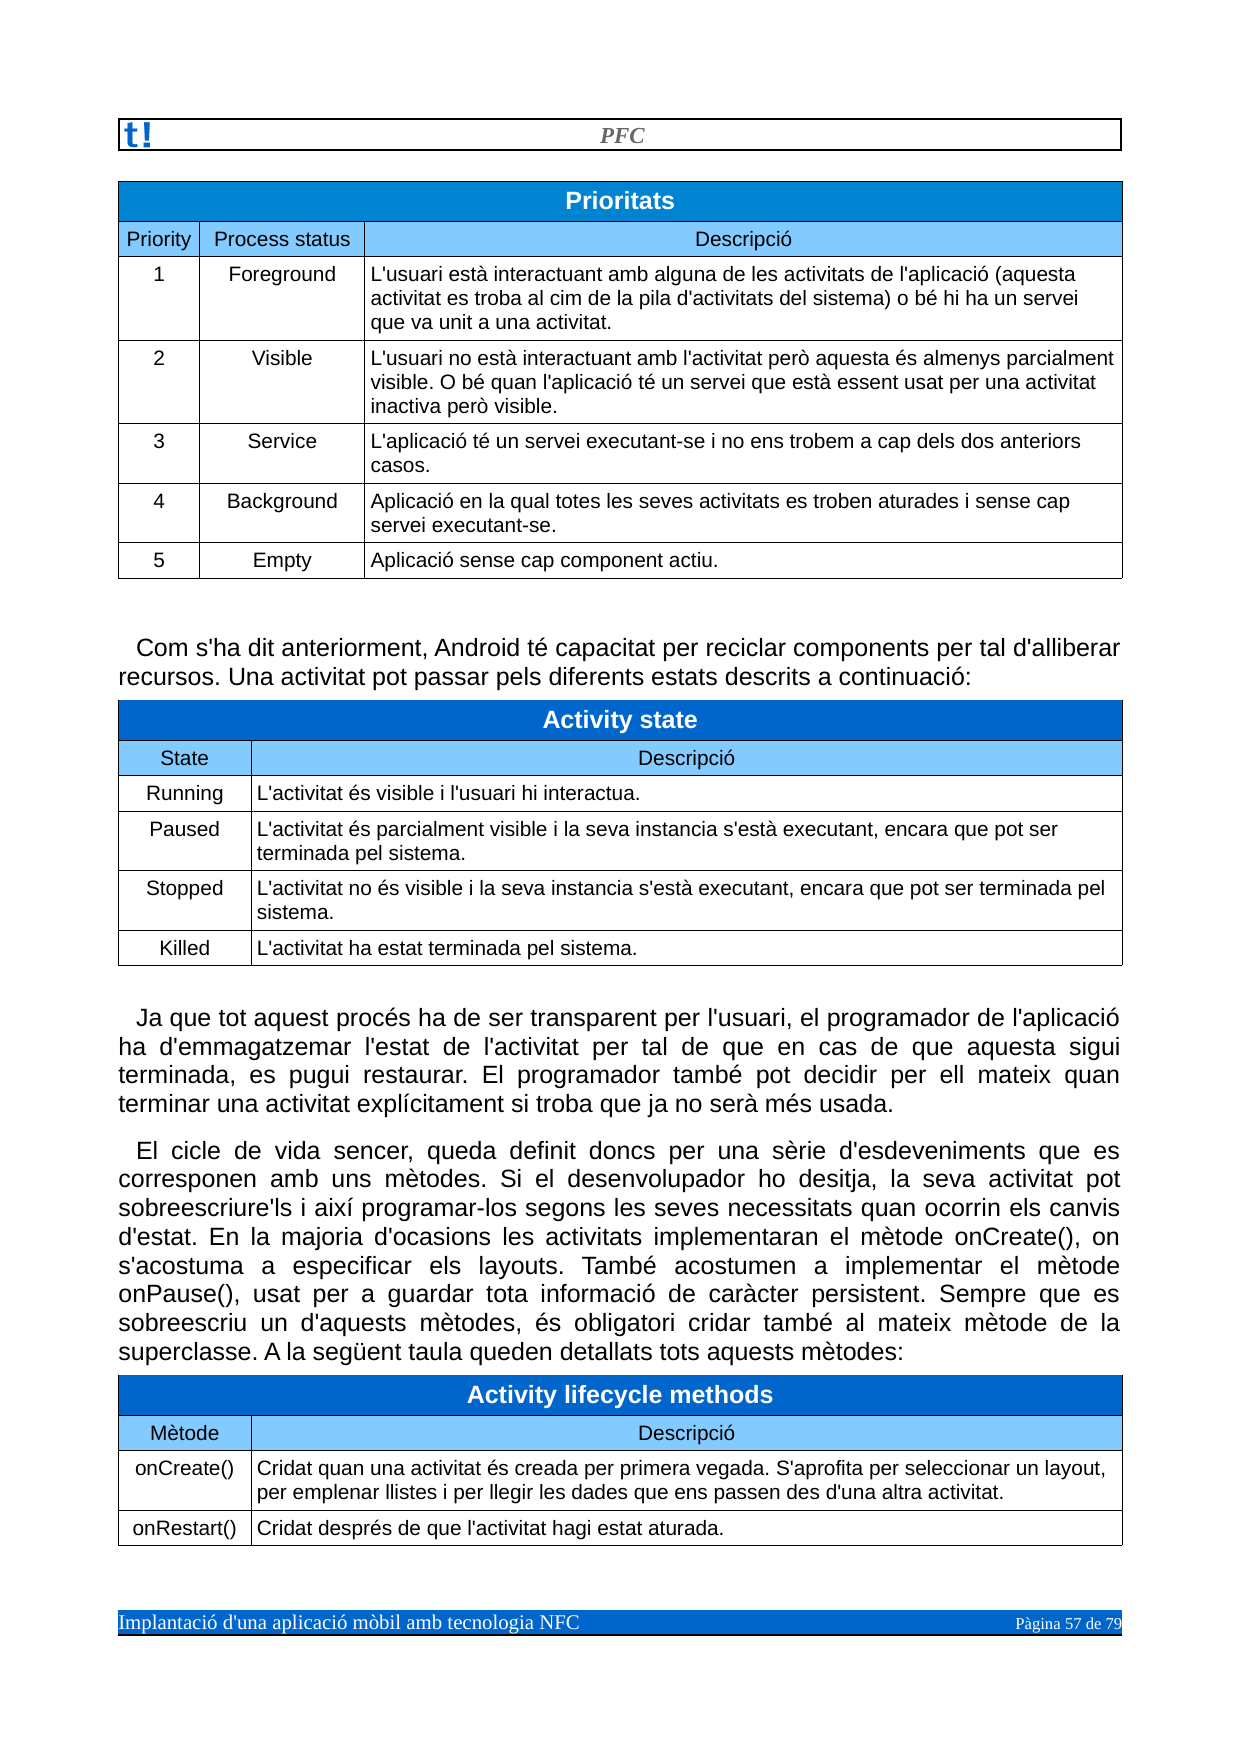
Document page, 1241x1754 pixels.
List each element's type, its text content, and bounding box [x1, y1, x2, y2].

table_cell L'activitat és visible i l'usuari hi interactua. [252, 776, 1122, 811]
table_cell Paused [119, 812, 251, 870]
table_cell Killed [119, 931, 251, 965]
table_cell Aplicació en la qual totes les seves activitats es troben aturades i sense cap servei executant-se. [365, 484, 1122, 542]
table_cell Empty [200, 543, 364, 578]
table_cell Background [200, 484, 364, 542]
table_cell Descripció [252, 741, 1122, 775]
table_cell L'aplicació té un servei executant-se i no ens trobem a cap dels dos anteriors casos. [365, 424, 1122, 483]
table_cell onRestart() [119, 1511, 251, 1545]
table_cell State [119, 741, 251, 775]
table_cell Descripció [252, 1416, 1122, 1450]
table_header Activity state [119, 700, 1122, 740]
table_cell Cridat després de que l'activitat hagi estat aturada. [252, 1511, 1122, 1545]
text Com s'ha dit anteriorment, Android té capacitat per reciclar components per tal d'alliberar recursos. Una activitat pot passar pels diferents estats descrits a continuació: [118, 633, 1122, 691]
table_cell 1 [119, 257, 199, 340]
table_cell 5 [119, 543, 199, 578]
table_cell Service [200, 424, 364, 483]
table_cell Descripció [365, 222, 1122, 256]
table_cell 3 [119, 424, 199, 483]
table_cell L'activitat ha estat terminada pel sistema. [252, 931, 1122, 965]
table_cell 2 [119, 341, 199, 423]
table_cell L'activitat és parcialment visible i la seva instancia s'està executant, encara que pot ser terminada pel sistema. [252, 812, 1122, 870]
table_cell 4 [119, 484, 199, 542]
table_cell Foreground [200, 257, 364, 340]
table_cell Visible [200, 341, 364, 423]
table_cell L'activitat no és visible i la seva instancia s'està executant, encara que pot ser terminada pel sistema. [252, 871, 1122, 930]
table_cell Mètode [119, 1416, 251, 1450]
table_header Prioritats [119, 182, 1122, 221]
text Ja que tot aquest procés ha de ser transparent per l'usuari, el programador de l'aplicació ha d'emmagatzemar l'estat de l'activitat per tal de que en cas de que aquesta sigui terminada, es pugui restaurar. El programador també pot decidir per ell mateix quan terminar una activitat explícitament si troba que ja no serà més usada. [118, 1003, 1122, 1118]
table_cell Running [119, 776, 251, 811]
table_cell Aplicació sense cap component actiu. [365, 543, 1122, 578]
table_cell Priority [119, 222, 199, 256]
table_cell Process status [200, 222, 364, 256]
text El cicle de vida sencer, queda definit doncs per una sèrie d'esdeveniments que es corresponen amb uns mètodes. Si el desenvolupador ho desitja, la seva activitat pot sobreescriure'ls i així programar-los segons les seves necessitats quan ocorrin els canvis d'estat. En la majoria d'ocasions les activitats implementaran el mètode onCreate(), on s'acostuma a especificar els layouts. També acostumen a implementar el mètode onPause(), usat per a guardar tota informació de caràcter persistent. Sempre que es sobreescriu un d'aquests mètodes, és obligatori cridar també al mateix mètode de la superclasse. A la següent taula queden detallats tots aquests mètodes: [118, 1136, 1122, 1366]
table_cell onCreate() [119, 1451, 251, 1510]
table_cell Cridat quan una activitat és creada per primera vegada. S'aprofita per seleccionar un layout, per emplenar llistes i per llegir les dades que ens passen des d'una altra activitat. [252, 1451, 1122, 1510]
table_cell Stopped [119, 871, 251, 930]
table_cell L'usuari no està interactuant amb l'activitat però aquesta és almenys parcialment visible. O bé quan l'aplicació té un servei que està essent usat per una activitat inactiva però visible. [365, 341, 1122, 423]
table_cell L'usuari està interactuant amb alguna de les activitats de l'aplicació (aquesta activitat es troba al cim de la pila d'activitats del sistema) o bé hi ha un servei que va unit a una activitat. [365, 257, 1122, 340]
picture [123, 121, 151, 148]
table_header Activity lifecycle methods [119, 1375, 1122, 1415]
